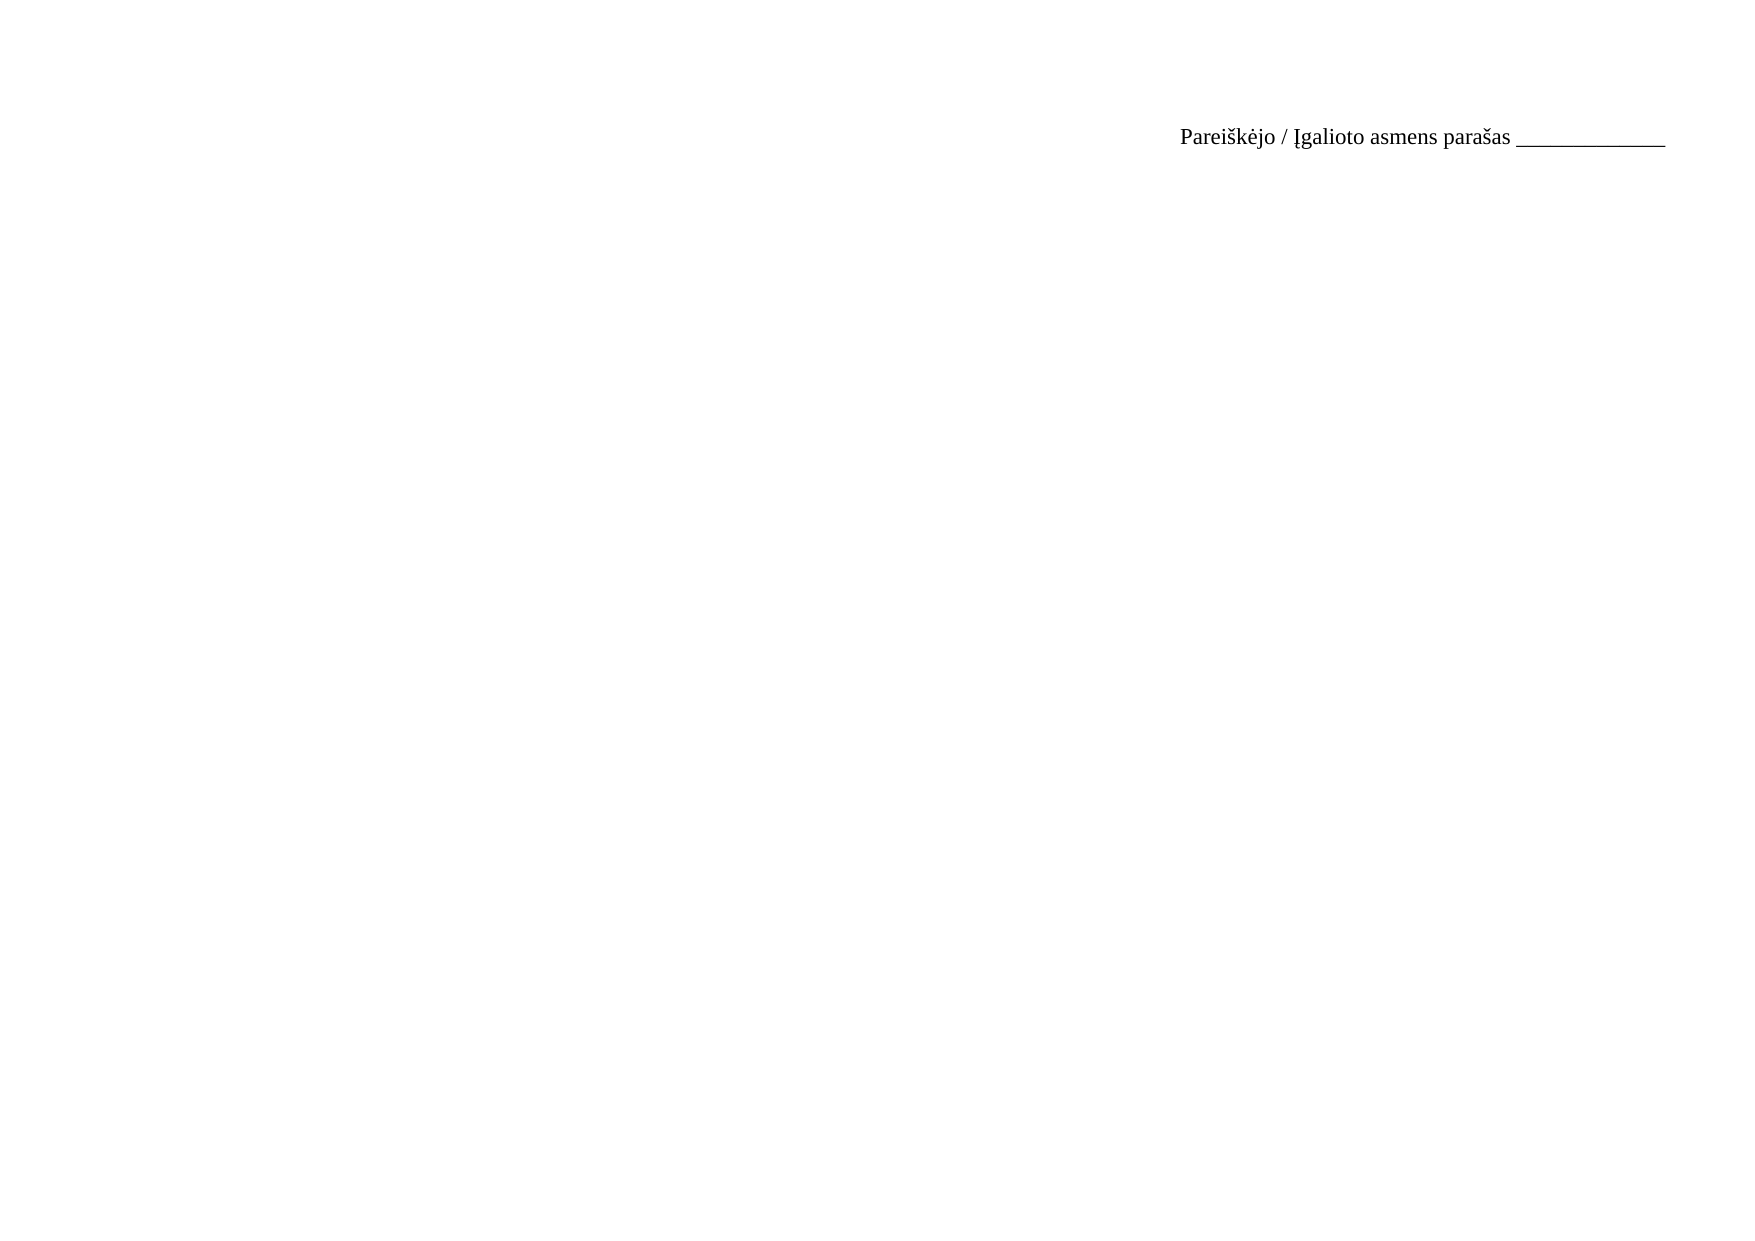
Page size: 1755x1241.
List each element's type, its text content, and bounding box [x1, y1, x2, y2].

text Pareiškėjo / Įgalioto asmens parašas _____________ [112, 123, 1666, 150]
